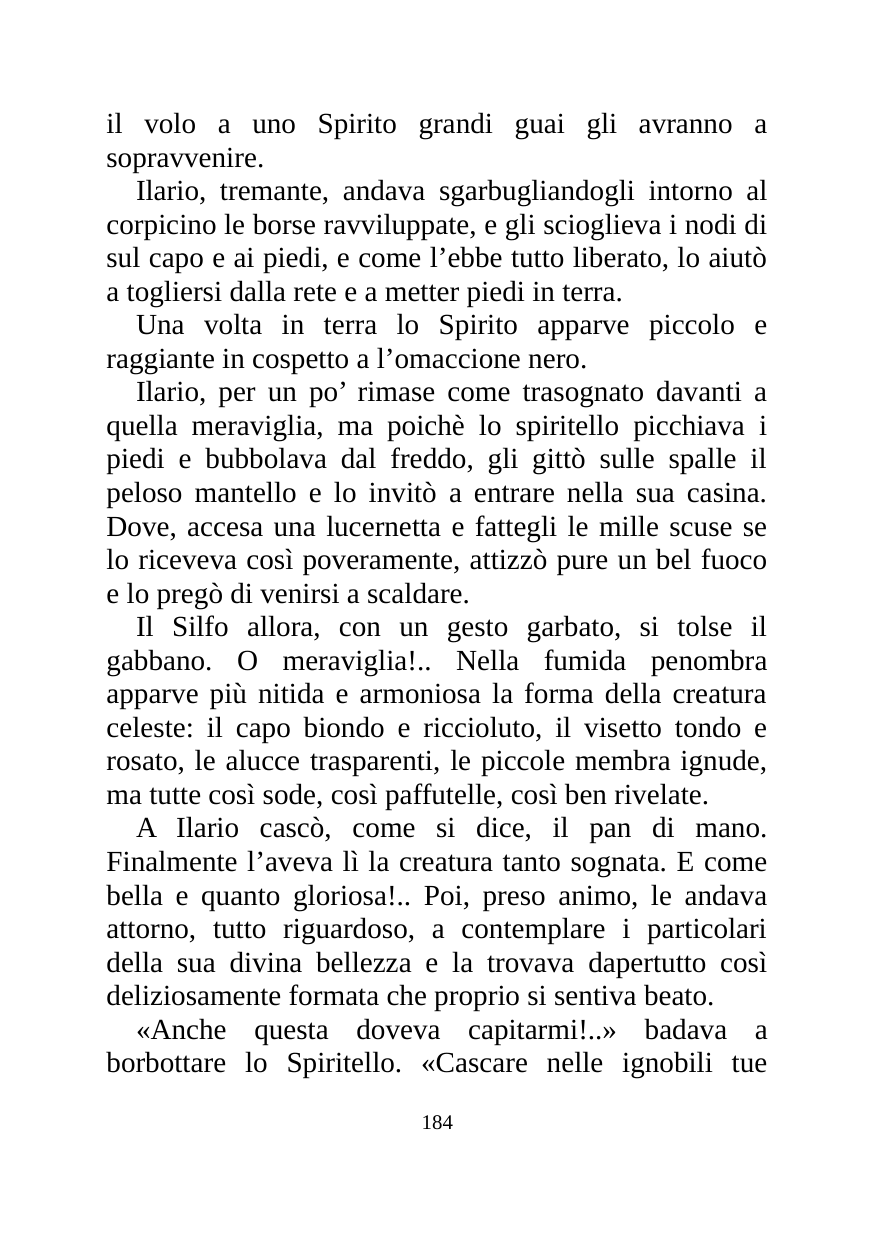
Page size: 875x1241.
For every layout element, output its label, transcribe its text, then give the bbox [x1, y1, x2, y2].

text Una volta in terra lo Spirito apparve piccolo e raggiante in cospetto a l’omaccione nero. [106, 307, 768, 374]
text Ilario, per un po’ rimase come trasognato davanti a quella meraviglia, ma poichè lo spiritello picchiava i piedi e bubbolava dal freddo, gli gittò sulle spalle il peloso mantello e lo invitò a entrare nella sua casina. Dove, accesa una lucernetta e fattegli le mille scuse se lo riceveva così poveramente, attizzò pure un bel fuoco e lo pregò di venirsi a scaldare. [106, 374, 768, 609]
text Ilario, tremante, andava sgarbugliandogli intorno al corpicino le borse ravviluppate, e gli scioglieva i nodi di sul capo e ai piedi, e come l’ebbe tutto liberato, lo aiutò a togliersi dalla rete e a metter piedi in terra. [106, 173, 768, 307]
text il volo a uno Spirito grandi guai gli avranno a sopravvenire. [106, 106, 768, 173]
text «Anche questa doveva capitarmi!..» badava a borbottare lo Spiritello. «Cascare nelle ignobili tue [106, 1012, 768, 1079]
text Il Silfo allora, con un gesto garbato, si tolse il gabbano. O meraviglia!.. Nella fumida penombra apparve più nitida e armoniosa la forma della creatura celeste: il capo biondo e riccioluto, il visetto tondo e rosato, le alucce trasparenti, le piccole membra ignude, ma tutte così sode, così paffutelle, così ben rivelate. [106, 609, 768, 811]
text A Ilario cascò, come si dice, il pan di mano. Finalmente l’aveva lì la creatura tanto sognata. E come bella e quanto gloriosa!.. Poi, preso animo, le andava attorno, tutto riguardoso, a contemplare i particolari della sua divina bellezza e la trovava dapertutto così deliziosamente formata che proprio si sentiva beato. [106, 811, 768, 1012]
